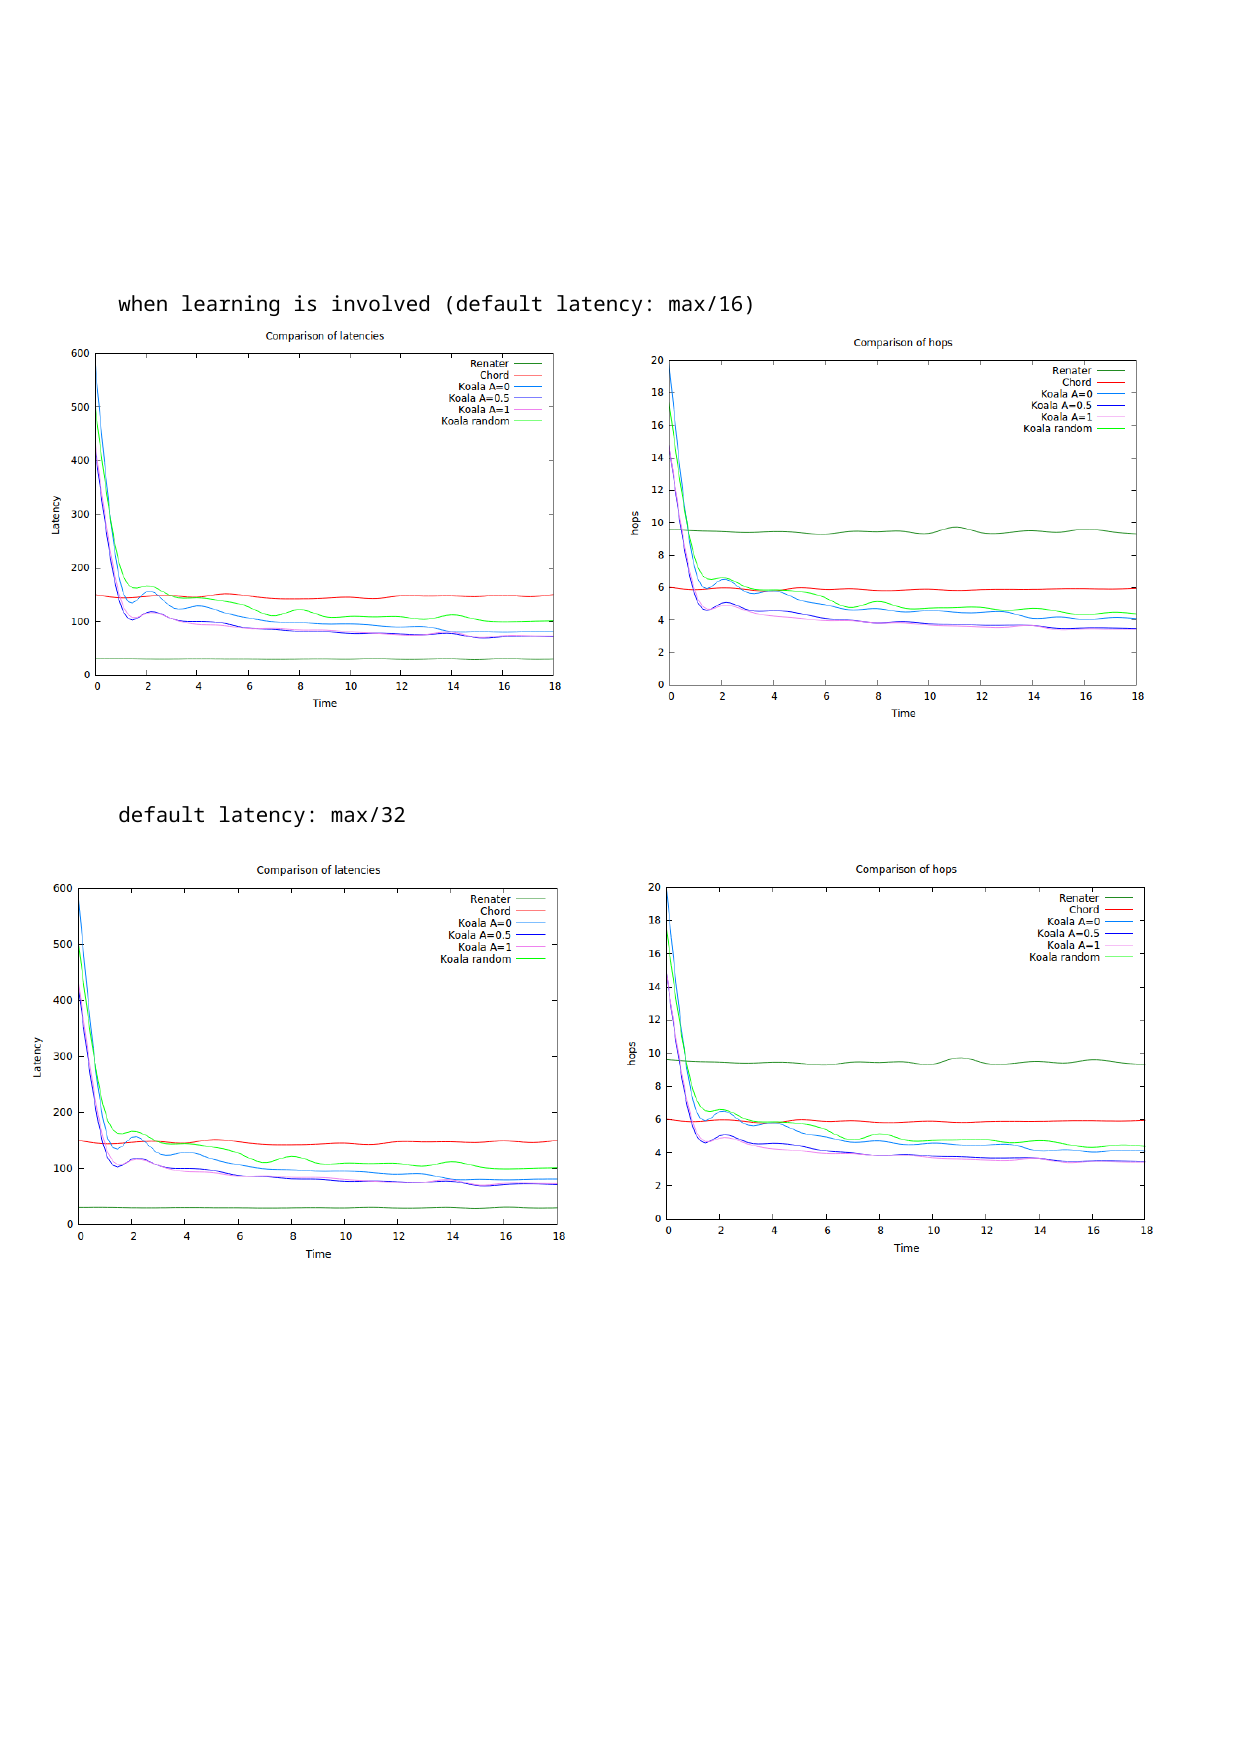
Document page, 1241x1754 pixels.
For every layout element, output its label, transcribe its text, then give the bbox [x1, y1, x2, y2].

picture [626, 859, 1154, 1253]
text default latency: max/32 [118, 801, 1122, 829]
picture [51, 326, 563, 708]
picture [29, 857, 569, 1259]
text when learning is involved (default latency: max/16) [118, 289, 1122, 317]
picture [627, 331, 1146, 719]
